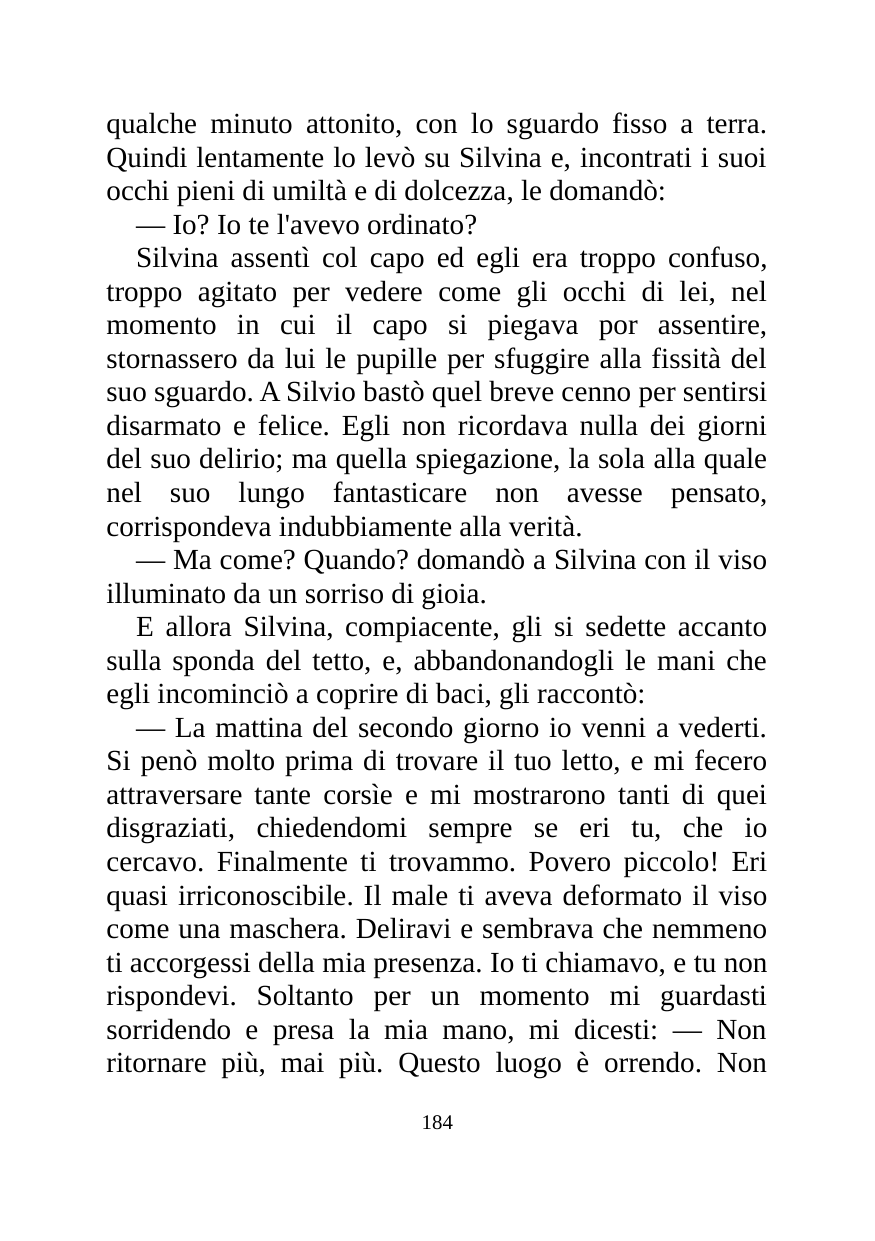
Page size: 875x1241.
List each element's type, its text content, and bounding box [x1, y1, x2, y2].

text — Ma come? Quando? domandò a Silvina con il viso illuminato da un sorriso di gioia. [106, 542, 768, 609]
text E allora Silvina, compiacente, gli si sedette accanto sulla sponda del tetto, e, abbandonandogli le mani che egli incominciò a coprire di baci, gli raccontò: [106, 609, 768, 710]
text qualche minuto attonito, con lo sguardo fisso a terra. Quindi lentamente lo levò su Silvina e, incontrati i suoi occhi pieni di umiltà e di dolcezza, le domandò: [106, 106, 768, 207]
text — La mattina del secondo giorno io venni a vederti. Si penò molto prima di trovare il tuo letto, e mi fecero attraversare tante corsìe e mi mostrarono tanti di quei disgraziati, chiedendomi sempre se eri tu, che io cercavo. Finalmente ti trovammo. Povero piccolo! Eri quasi irriconoscibile. Il male ti aveva deformato il viso come una maschera. Deliravi e sembrava che nemmeno ti accorgessi della mia presenza. Io ti chiamavo, e tu non rispondevi. Soltanto per un momento mi guardasti sorridendo e presa la mia mano, mi dicesti: — Non ritornare più, mai più. Questo luogo è orrendo. Non [106, 710, 768, 1079]
text Silvina assentì col capo ed egli era troppo confuso, troppo agitato per vedere come gli occhi di lei, nel momento in cui il capo si piegava por assentire, stornassero da lui le pupille per sfuggire alla fissità del suo sguardo. A Silvio bastò quel breve cenno per sentirsi disarmato e felice. Egli non ricordava nulla dei giorni del suo delirio; ma quella spiegazione, la sola alla quale nel suo lungo fantasticare non avesse pensato, corrispondeva indubbiamente alla verità. [106, 240, 768, 542]
text — Io? Io te l'avevo ordinato? [106, 207, 768, 240]
